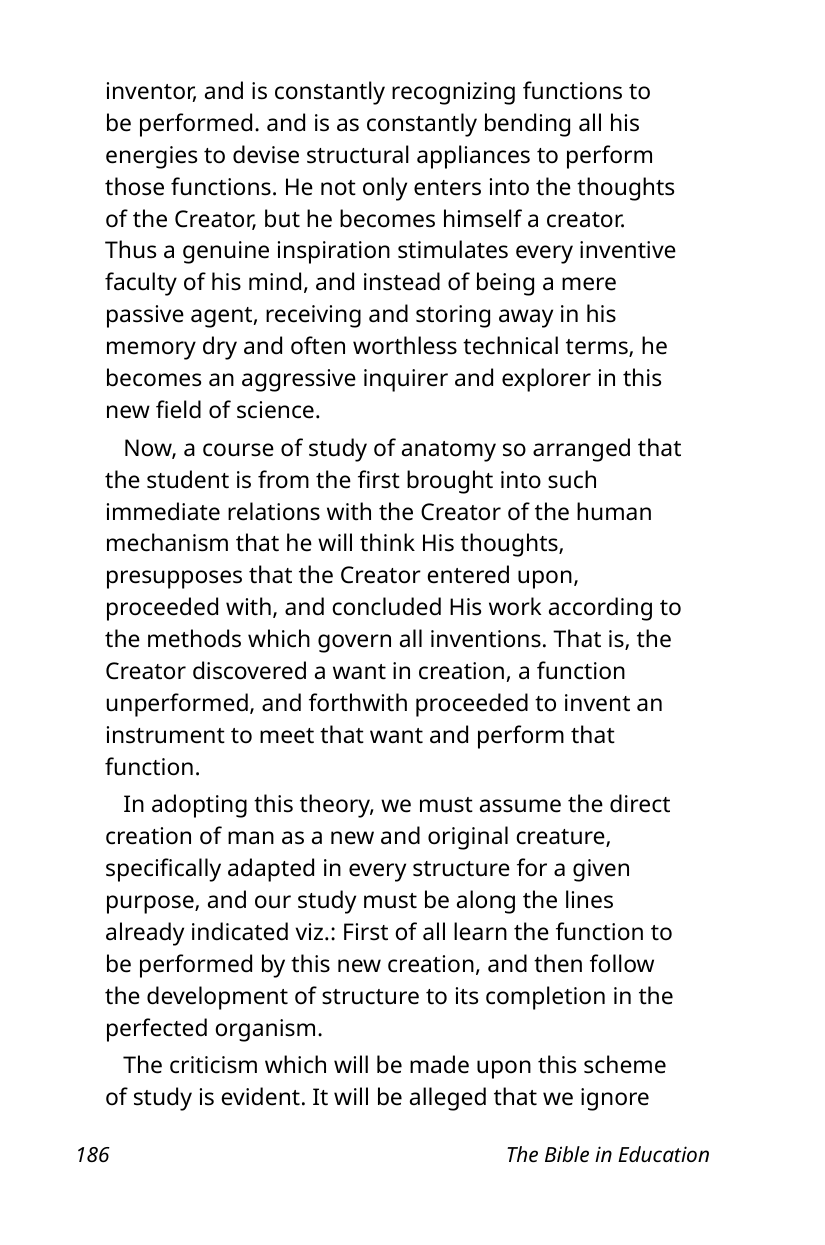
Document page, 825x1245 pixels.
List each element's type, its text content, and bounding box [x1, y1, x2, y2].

text inventor, and is constantly recognizing functions to be performed. and is as constantly bending all his energies to devise structural appliances to perform those functions. He not only enters into the thoughts of the Creator, but he becomes himself a creator. Thus a genuine inspiration stimulates every inventive faculty of his mind, and instead of being a mere passive agent, receiving and storing away in his memory dry and often worthless technical terms, he becomes an aggressive inquirer and explorer in this new field of science. [105, 75, 682, 425]
text The criticism which will be made upon this scheme of study is evident. It will be alleged that we ignore [105, 1049, 682, 1112]
text Now, a course of study of anatomy so arranged that the student is from the first brought into such immediate relations with the Creator of the human mechanism that he will think His thoughts, presupposes that the Creator entered upon, proceeded with, and concluded His work according to the methods which govern all inventions. That is, the Creator discovered a want in creation, a function unperformed, and forthwith proceeded to invent an instrument to meet that want and perform that function. [105, 432, 682, 782]
text In adopting this theory, we must assume the direct creation of man as a new and original creature, specifically adapted in every structure for a given purpose, and our study must be along the lines already indicated viz.: First of all learn the function to be performed by this new creation, and then follow the development of structure to its completion in the perfected organism. [105, 788, 682, 1043]
